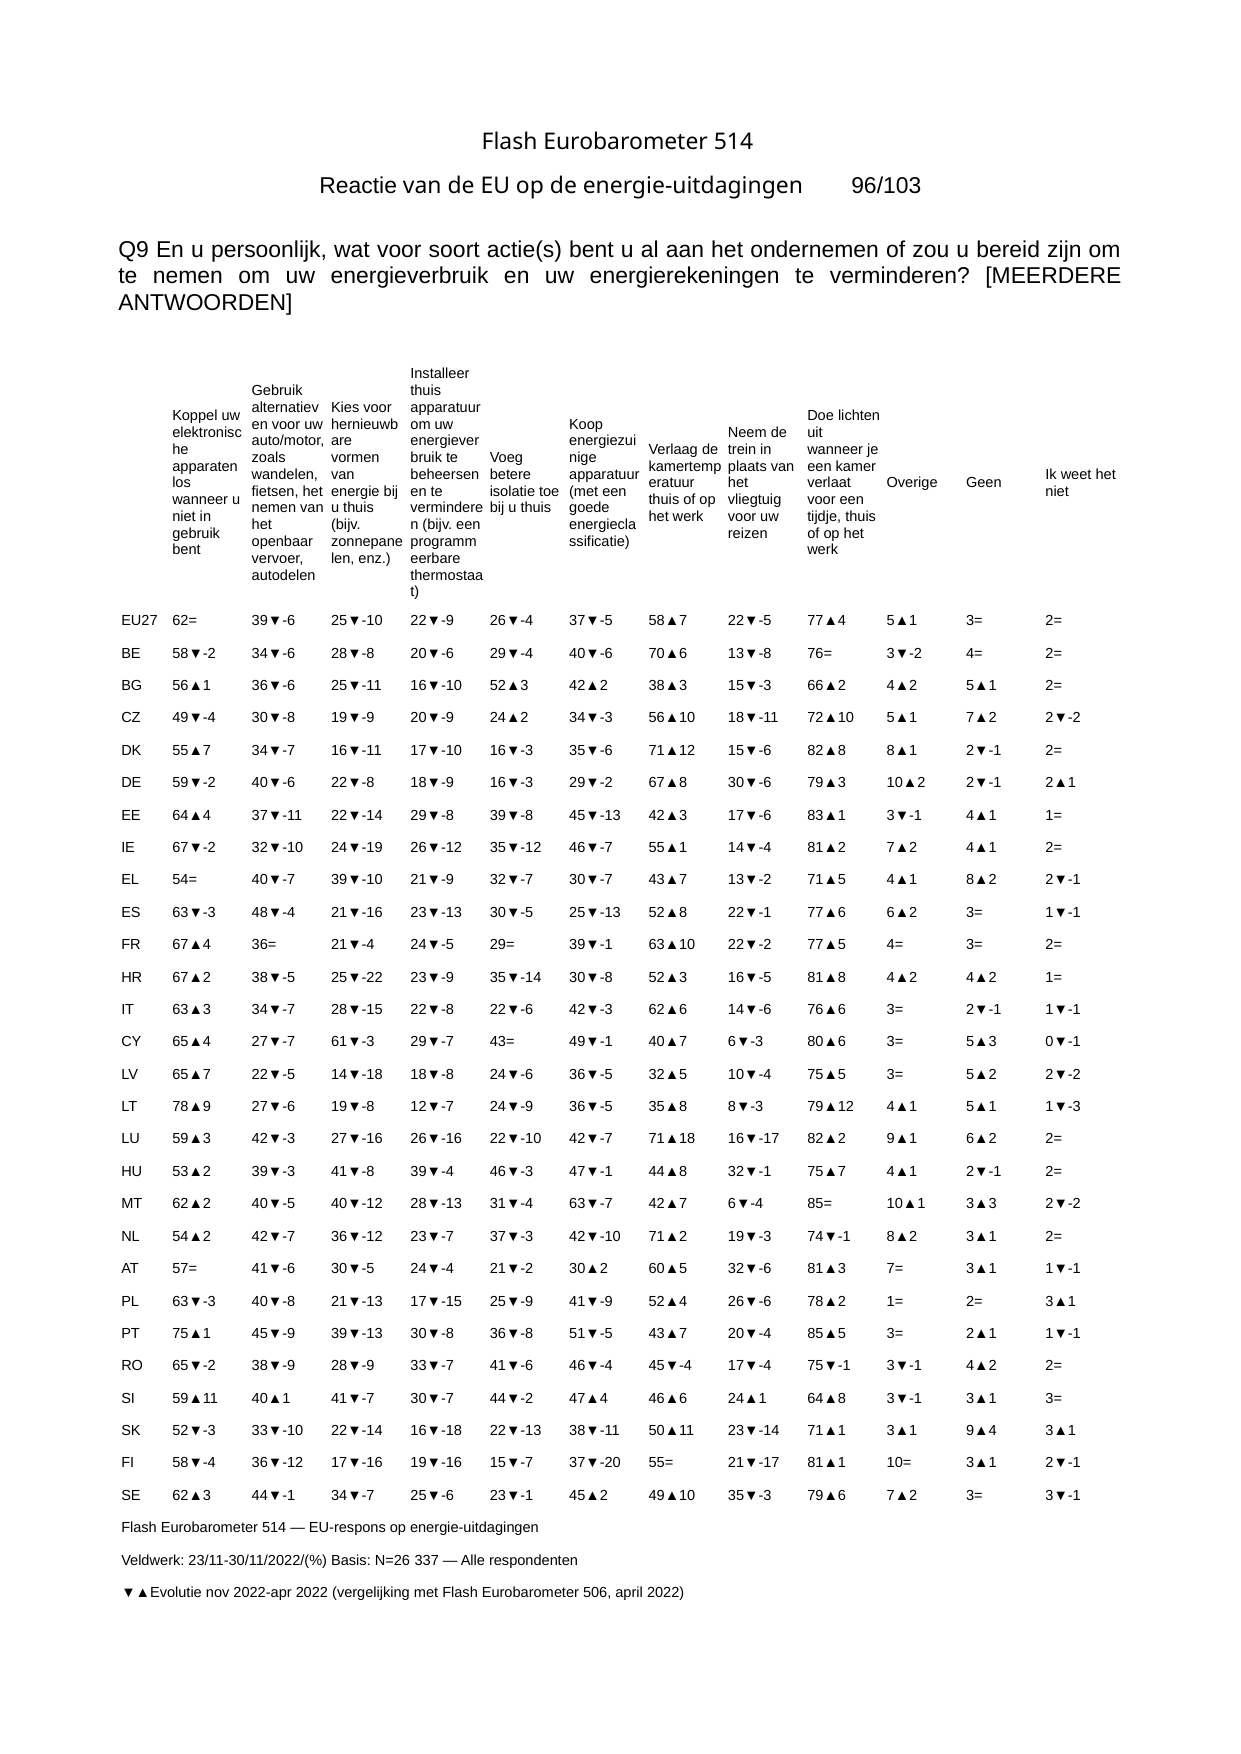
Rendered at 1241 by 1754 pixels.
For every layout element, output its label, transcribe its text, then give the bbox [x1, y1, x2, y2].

table_cell AT [118, 1252, 169, 1284]
table_cell 66▲2 [804, 669, 883, 701]
table_cell 15▼-3 [725, 669, 804, 701]
table_cell 3▲1 [884, 1414, 963, 1446]
table_cell 67▲2 [169, 960, 248, 993]
table_cell 19▼-9 [328, 701, 407, 734]
table_cell 79▲3 [804, 766, 883, 798]
table_cell 23▼-13 [407, 896, 487, 928]
table_cell 49▼-1 [566, 1025, 645, 1058]
table_cell 29▼-8 [407, 799, 487, 831]
table_cell 22▼-8 [328, 766, 407, 798]
text Q9 En u persoonlijk, wat voor soort actie(s) bent u al aan het ondernemen of zou u bereid zijn om te nemen om uw energieverbruik en uw energierekeningen te verminderen? [MEERDERE ANTWOORDEN] [118, 236, 1122, 315]
table_cell CZ [118, 701, 169, 734]
table_cell 19▼-16 [407, 1446, 487, 1479]
table_cell 3▼-1 [884, 1382, 963, 1414]
table_cell 7▲2 [884, 831, 963, 863]
table_cell 4▲2 [884, 960, 963, 993]
table_cell 25▼-9 [487, 1284, 566, 1317]
table_cell 81▲2 [804, 831, 883, 863]
table_cell 63▼-3 [169, 896, 248, 928]
table_cell 2= [1042, 831, 1122, 863]
table_cell 3▼-1 [1042, 1479, 1122, 1511]
table_cell 29▼-2 [566, 766, 645, 798]
table_cell 79▲12 [804, 1090, 883, 1122]
table_cell 30▼-5 [328, 1252, 407, 1284]
table_cell 42▼-10 [566, 1220, 645, 1252]
table_cell 3▼-1 [884, 1349, 963, 1382]
table_cell 30▼-7 [407, 1382, 487, 1414]
table_cell 45▲2 [566, 1479, 645, 1511]
table_cell 23▼-9 [407, 960, 487, 993]
table_cell 22▼-6 [487, 993, 566, 1025]
table_cell 63▼-7 [566, 1187, 645, 1219]
table_cell Veldwerk: 23/11-30/11/2022/(%) Basis: N=26 337 — Alle respondenten [118, 1544, 1122, 1576]
table_cell 32▼-7 [487, 863, 566, 896]
table_cell 4▲2 [884, 669, 963, 701]
table_cell 2▼-2 [1042, 1058, 1122, 1090]
table_cell 8▲1 [884, 734, 963, 766]
table_cell 52▲3 [487, 669, 566, 701]
table_cell NL [118, 1220, 169, 1252]
table_cell 36▼-5 [566, 1058, 645, 1090]
table_cell 15▼-6 [725, 734, 804, 766]
table_cell 30▲2 [566, 1252, 645, 1284]
table_cell 1= [884, 1284, 963, 1317]
table_cell 1▼-3 [1042, 1090, 1122, 1122]
table_cell 52▼-3 [169, 1414, 248, 1446]
table_cell 6▼-4 [725, 1187, 804, 1219]
table_cell 24▼-9 [487, 1090, 566, 1122]
table_cell 28▼-15 [328, 993, 407, 1025]
table_cell 49▲10 [645, 1479, 725, 1511]
table_cell 62▲6 [645, 993, 725, 1025]
table_cell 39▼-13 [328, 1317, 407, 1349]
table_cell 2= [1042, 734, 1122, 766]
table_cell 41▼-8 [328, 1155, 407, 1187]
table_cell 3= [884, 1317, 963, 1349]
table_cell 77▲5 [804, 928, 883, 960]
table_cell 25▼-10 [328, 604, 407, 636]
table_cell 39▼-1 [566, 928, 645, 960]
table_cell 29▼-7 [407, 1025, 487, 1058]
table_cell 42▲2 [566, 669, 645, 701]
table_cell 58▼-2 [169, 636, 248, 669]
table_cell 59▲11 [169, 1382, 248, 1414]
table_header Doe lichten uit wanneer je een kamer verlaat voor een tijdje, thuis of op het werk [804, 361, 883, 604]
table_cell 75▲5 [804, 1058, 883, 1090]
table_cell 4= [884, 928, 963, 960]
table_cell 3▲1 [963, 1382, 1042, 1414]
table_cell 10▲2 [884, 766, 963, 798]
table_cell ES [118, 896, 169, 928]
table_cell 34▼-6 [249, 636, 328, 669]
table_cell 3▼-2 [884, 636, 963, 669]
table_cell EU27 [118, 604, 169, 636]
table_cell 46▼-7 [566, 831, 645, 863]
table_cell 64▲8 [804, 1382, 883, 1414]
table_cell 40▼-7 [249, 863, 328, 896]
table_cell 85= [804, 1187, 883, 1219]
table_cell 56▲10 [645, 701, 725, 734]
table_cell 37▼-20 [566, 1446, 645, 1479]
table_cell 3▲3 [963, 1187, 1042, 1219]
table_cell 41▼-7 [328, 1382, 407, 1414]
table_cell 2▼-1 [963, 993, 1042, 1025]
table_cell 36▼-5 [566, 1090, 645, 1122]
table_cell 3= [963, 896, 1042, 928]
table_cell 15▼-7 [487, 1446, 566, 1479]
table_cell 32▼-6 [725, 1252, 804, 1284]
table_cell 65▲4 [169, 1025, 248, 1058]
table_cell 26▼-4 [487, 604, 566, 636]
table_cell 2▼-2 [1042, 1187, 1122, 1219]
table_cell 5▲1 [884, 604, 963, 636]
table_cell 20▼-4 [725, 1317, 804, 1349]
table_header Neem de trein in plaats van het vliegtuig voor uw reizen [725, 361, 804, 604]
table_cell 43= [487, 1025, 566, 1058]
table_cell 35▼-12 [487, 831, 566, 863]
table_cell 59▼-2 [169, 766, 248, 798]
table_cell 22▼-1 [725, 896, 804, 928]
table_cell 30▼-7 [566, 863, 645, 896]
table_cell 17▼-10 [407, 734, 487, 766]
table_cell 16▼-10 [407, 669, 487, 701]
table_cell 2= [1042, 1123, 1122, 1155]
table_cell 75▲7 [804, 1155, 883, 1187]
table_cell 71▲12 [645, 734, 725, 766]
table_cell 41▼-6 [487, 1349, 566, 1382]
table_cell 13▼-8 [725, 636, 804, 669]
table_cell 26▼-6 [725, 1284, 804, 1317]
table_cell Flash Eurobarometer 514 — EU-respons op energie-uitdagingen [118, 1511, 1122, 1543]
table_cell 28▼-8 [328, 636, 407, 669]
table_header Koop energiezuinige apparatuur (met een goede energieclassificatie) [566, 361, 645, 604]
table_cell SK [118, 1414, 169, 1446]
table_cell 65▲7 [169, 1058, 248, 1090]
table_cell 60▲5 [645, 1252, 725, 1284]
table_cell 21▼-16 [328, 896, 407, 928]
table_cell 29= [487, 928, 566, 960]
table_cell 55▲1 [645, 831, 725, 863]
table_cell 4▲2 [963, 960, 1042, 993]
table_cell 62▲2 [169, 1187, 248, 1219]
table_cell 45▼-13 [566, 799, 645, 831]
table_cell 5▲2 [963, 1058, 1042, 1090]
table_cell 16▼-18 [407, 1414, 487, 1446]
table_cell 53▲2 [169, 1155, 248, 1187]
table_cell 54= [169, 863, 248, 896]
table_cell 42▼-3 [249, 1123, 328, 1155]
table_cell 12▼-7 [407, 1090, 487, 1122]
table_cell 40▼-8 [249, 1284, 328, 1317]
table_cell 2= [1042, 604, 1122, 636]
table_cell 6▲2 [963, 1123, 1042, 1155]
table_cell 41▼-9 [566, 1284, 645, 1317]
table_cell 23▼-1 [487, 1479, 566, 1511]
table_cell 25▼-22 [328, 960, 407, 993]
table_cell 38▼-5 [249, 960, 328, 993]
table_cell 2▼-1 [963, 766, 1042, 798]
table_cell 39▼-4 [407, 1155, 487, 1187]
table_cell 38▲3 [645, 669, 725, 701]
table_cell 23▼-14 [725, 1414, 804, 1446]
table_cell 4▲1 [884, 1155, 963, 1187]
table_cell 22▼-10 [487, 1123, 566, 1155]
table_cell 5▲1 [963, 1090, 1042, 1122]
table_cell 21▼-13 [328, 1284, 407, 1317]
table_cell LU [118, 1123, 169, 1155]
table_cell 2= [1042, 1349, 1122, 1382]
table_cell 81▲3 [804, 1252, 883, 1284]
table_cell 17▼-6 [725, 799, 804, 831]
table_cell 55= [645, 1446, 725, 1479]
table_header Kies voor hernieuwbare vormen van energie bij u thuis (bijv. zonnepanelen, enz.) [328, 361, 407, 604]
table_cell 8▼-3 [725, 1090, 804, 1122]
table_cell 5▲1 [884, 701, 963, 734]
table_cell 81▲8 [804, 960, 883, 993]
table_cell 10= [884, 1446, 963, 1479]
table_cell 7▲2 [963, 701, 1042, 734]
table_cell 35▼-3 [725, 1479, 804, 1511]
table_cell 30▼-6 [725, 766, 804, 798]
table_cell 82▲2 [804, 1123, 883, 1155]
table_cell 4▲1 [884, 863, 963, 896]
table_cell 4▲1 [963, 831, 1042, 863]
table_cell PT [118, 1317, 169, 1349]
table_cell 47▲4 [566, 1382, 645, 1414]
table_cell 30▼-8 [249, 701, 328, 734]
table_cell 31▼-4 [487, 1187, 566, 1219]
table_cell 40▼-5 [249, 1187, 328, 1219]
table_cell 71▲5 [804, 863, 883, 896]
table_cell 24▼-19 [328, 831, 407, 863]
table_cell SI [118, 1382, 169, 1414]
table_cell 17▼-15 [407, 1284, 487, 1317]
table_cell 18▼-9 [407, 766, 487, 798]
table_cell 21▼-17 [725, 1446, 804, 1479]
table_cell 2= [1042, 1155, 1122, 1187]
table_cell 52▲3 [645, 960, 725, 993]
table_cell 28▼-13 [407, 1187, 487, 1219]
table_cell RO [118, 1349, 169, 1382]
table_cell 55▲7 [169, 734, 248, 766]
table_cell 17▼-4 [725, 1349, 804, 1382]
table_cell 18▼-11 [725, 701, 804, 734]
table_cell 16▼-3 [487, 766, 566, 798]
table_cell 40▼-6 [249, 766, 328, 798]
table_cell 85▲5 [804, 1317, 883, 1349]
table_cell 24▼-4 [407, 1252, 487, 1284]
table_cell 76= [804, 636, 883, 669]
table_cell 40▼-12 [328, 1187, 407, 1219]
table_cell 21▼-9 [407, 863, 487, 896]
table_header Geen [963, 361, 1042, 604]
table_cell 1▼-1 [1042, 1317, 1122, 1349]
table_cell 21▼-2 [487, 1252, 566, 1284]
table_cell EE [118, 799, 169, 831]
table_cell 36▼-12 [328, 1220, 407, 1252]
table_cell 10▲1 [884, 1187, 963, 1219]
table_cell 32▲5 [645, 1058, 725, 1090]
table_cell 44▼-1 [249, 1479, 328, 1511]
table_cell 10▼-4 [725, 1058, 804, 1090]
table_cell 22▼-14 [328, 1414, 407, 1446]
table_cell 29▼-4 [487, 636, 566, 669]
table_cell 27▼-16 [328, 1123, 407, 1155]
table_cell 3= [884, 993, 963, 1025]
table_cell 3= [884, 1025, 963, 1058]
table_cell 72▲10 [804, 701, 883, 734]
table_header Voeg betere isolatie toe bij u thuis [487, 361, 566, 604]
table_cell 34▼-7 [328, 1479, 407, 1511]
table_cell 1= [1042, 799, 1122, 831]
table_cell 3= [963, 1479, 1042, 1511]
table_cell 24▲1 [725, 1382, 804, 1414]
table_cell BG [118, 669, 169, 701]
table_cell 3= [1042, 1382, 1122, 1414]
table_cell 16▼-11 [328, 734, 407, 766]
table_cell 24▲2 [487, 701, 566, 734]
table_cell 67▲4 [169, 928, 248, 960]
table_cell 26▼-12 [407, 831, 487, 863]
table_cell FI [118, 1446, 169, 1479]
table_cell 20▼-9 [407, 701, 487, 734]
table_cell 62▲3 [169, 1479, 248, 1511]
table_cell 63▲3 [169, 993, 248, 1025]
table_cell 42▼-7 [249, 1220, 328, 1252]
table_cell 54▲2 [169, 1220, 248, 1252]
table_cell SE [118, 1479, 169, 1511]
table_cell 1= [1042, 960, 1122, 993]
table_cell PL [118, 1284, 169, 1317]
table_cell 13▼-2 [725, 863, 804, 896]
table_cell 46▼-4 [566, 1349, 645, 1382]
table_cell 19▼-8 [328, 1090, 407, 1122]
table_cell 61▼-3 [328, 1025, 407, 1058]
table_cell 20▼-6 [407, 636, 487, 669]
table_cell 67▲8 [645, 766, 725, 798]
table_cell 9▲1 [884, 1123, 963, 1155]
table_cell 71▲2 [645, 1220, 725, 1252]
table_cell 37▼-5 [566, 604, 645, 636]
table_cell 52▲4 [645, 1284, 725, 1317]
table_cell 76▲6 [804, 993, 883, 1025]
table_cell CY [118, 1025, 169, 1058]
table_cell 30▼-8 [407, 1317, 487, 1349]
table_cell 77▲6 [804, 896, 883, 928]
table_cell 23▼-7 [407, 1220, 487, 1252]
table_cell 57= [169, 1252, 248, 1284]
table_cell 39▼-8 [487, 799, 566, 831]
table_cell 35▼-14 [487, 960, 566, 993]
table_cell 4= [963, 636, 1042, 669]
table_cell 33▼-7 [407, 1349, 487, 1382]
table_cell 1▼-1 [1042, 993, 1122, 1025]
table_cell 36▼-12 [249, 1446, 328, 1479]
table_cell 25▼-6 [407, 1479, 487, 1511]
table_cell FR [118, 928, 169, 960]
table_cell 0▼-1 [1042, 1025, 1122, 1058]
table_cell 2▼-1 [963, 1155, 1042, 1187]
table_header [118, 361, 169, 604]
table_cell 7= [884, 1252, 963, 1284]
table_cell 42▼-3 [566, 993, 645, 1025]
table_cell 3= [963, 604, 1042, 636]
table_cell 2▼-1 [963, 734, 1042, 766]
table_cell 45▼-4 [645, 1349, 725, 1382]
table_cell 34▼-7 [249, 993, 328, 1025]
table_cell 3▲1 [1042, 1284, 1122, 1317]
table_cell EL [118, 863, 169, 896]
table_cell 41▼-6 [249, 1252, 328, 1284]
table_cell ▼▲Evolutie nov 2022-apr 2022 (vergelijking met Flash Eurobarometer 506, april 2022) [118, 1576, 1122, 1608]
table_cell 58▲7 [645, 604, 725, 636]
table_header Ik weet het niet [1042, 361, 1122, 604]
table_cell 5▲3 [963, 1025, 1042, 1058]
table_cell 44▲8 [645, 1155, 725, 1187]
table_cell 16▼-17 [725, 1123, 804, 1155]
table_cell 71▲1 [804, 1414, 883, 1446]
table_cell 42▼-7 [566, 1123, 645, 1155]
table_cell 27▼-7 [249, 1025, 328, 1058]
table_cell 36▼-6 [249, 669, 328, 701]
table_cell 48▼-4 [249, 896, 328, 928]
table_cell 32▼-10 [249, 831, 328, 863]
table_cell 17▼-16 [328, 1446, 407, 1479]
table_cell 51▼-5 [566, 1317, 645, 1349]
table_cell 24▼-5 [407, 928, 487, 960]
table_cell 22▼-5 [725, 604, 804, 636]
table_cell 27▼-6 [249, 1090, 328, 1122]
table_cell 37▼-11 [249, 799, 328, 831]
table_cell 3= [963, 928, 1042, 960]
table_cell 38▼-9 [249, 1349, 328, 1382]
table_cell 22▼-5 [249, 1058, 328, 1090]
table_header Verlaag de kamertemperatuur thuis of op het werk [645, 361, 725, 604]
table_cell 9▲4 [963, 1414, 1042, 1446]
table_cell 22▼-2 [725, 928, 804, 960]
table_cell 39▼-3 [249, 1155, 328, 1187]
table_cell 2= [1042, 1220, 1122, 1252]
table_cell 40▲1 [249, 1382, 328, 1414]
table_cell 37▼-3 [487, 1220, 566, 1252]
table_cell 8▲2 [963, 863, 1042, 896]
table_cell 1▼-1 [1042, 896, 1122, 928]
table_cell 3▲1 [963, 1220, 1042, 1252]
table_cell 1▼-1 [1042, 1252, 1122, 1284]
table_cell 70▲6 [645, 636, 725, 669]
table_cell 22▼-9 [407, 604, 487, 636]
table_cell 77▲4 [804, 604, 883, 636]
table_cell 82▲8 [804, 734, 883, 766]
table_cell 5▲1 [963, 669, 1042, 701]
table_cell 16▼-5 [725, 960, 804, 993]
table_cell 25▼-11 [328, 669, 407, 701]
table_cell 62= [169, 604, 248, 636]
table_cell 40▲7 [645, 1025, 725, 1058]
table_cell 42▲3 [645, 799, 725, 831]
table_cell 67▼-2 [169, 831, 248, 863]
table_cell 30▼-8 [566, 960, 645, 993]
table_cell 2= [1042, 928, 1122, 960]
table_cell 2= [963, 1284, 1042, 1317]
table_cell 78▲9 [169, 1090, 248, 1122]
table_cell 4▲2 [963, 1349, 1042, 1382]
table_header Koppel uw elektronische apparaten los wanneer u niet in gebruik bent [169, 361, 248, 604]
table_cell 63▼-3 [169, 1284, 248, 1317]
table_header Gebruik alternatieven voor uw auto/motor, zoals wandelen, fietsen, het nemen van het openbaar vervoer, autodelen [249, 361, 328, 604]
table_cell 34▼-7 [249, 734, 328, 766]
table_cell 3▲1 [1042, 1414, 1122, 1446]
table_cell 65▼-2 [169, 1349, 248, 1382]
table_cell 35▼-6 [566, 734, 645, 766]
table_cell 75▲1 [169, 1317, 248, 1349]
table_cell LV [118, 1058, 169, 1090]
table_cell 21▼-4 [328, 928, 407, 960]
table_cell 32▼-1 [725, 1155, 804, 1187]
table_cell 36= [249, 928, 328, 960]
table_cell 3▼-1 [884, 799, 963, 831]
table_cell 43▲7 [645, 1317, 725, 1349]
table_cell 78▲2 [804, 1284, 883, 1317]
table_cell 22▼-14 [328, 799, 407, 831]
table_cell 36▼-8 [487, 1317, 566, 1349]
table_cell 39▼-10 [328, 863, 407, 896]
table_cell 25▼-13 [566, 896, 645, 928]
table_cell 59▲3 [169, 1123, 248, 1155]
table_cell 71▲18 [645, 1123, 725, 1155]
table_cell 3= [884, 1058, 963, 1090]
table_cell 3▲1 [963, 1446, 1042, 1479]
table_cell 49▼-4 [169, 701, 248, 734]
table_cell 50▲11 [645, 1414, 725, 1446]
table_cell 74▼-1 [804, 1220, 883, 1252]
table_cell 47▼-1 [566, 1155, 645, 1187]
table_cell 33▼-10 [249, 1414, 328, 1446]
table_cell 18▼-8 [407, 1058, 487, 1090]
table_cell 2▼-1 [1042, 1446, 1122, 1479]
table_cell 2= [1042, 669, 1122, 701]
table_cell 4▲1 [884, 1090, 963, 1122]
table_cell 80▲6 [804, 1025, 883, 1058]
table_cell 30▼-5 [487, 896, 566, 928]
table_cell IT [118, 993, 169, 1025]
table_cell 7▲2 [884, 1479, 963, 1511]
table_cell 22▼-13 [487, 1414, 566, 1446]
table_cell 19▼-3 [725, 1220, 804, 1252]
table_cell 64▲4 [169, 799, 248, 831]
table_cell 45▼-9 [249, 1317, 328, 1349]
table_cell 35▲8 [645, 1090, 725, 1122]
table_cell 34▼-3 [566, 701, 645, 734]
table_cell 46▲6 [645, 1382, 725, 1414]
table_cell 56▲1 [169, 669, 248, 701]
table_cell 81▲1 [804, 1446, 883, 1479]
table_cell 42▲7 [645, 1187, 725, 1219]
table_cell 58▼-4 [169, 1446, 248, 1479]
table_header Installeer thuis apparatuur om uw energieverbruik te beheersen en te verminderen (bijv. een programmeerbare thermostaat) [407, 361, 487, 604]
table_cell 40▼-6 [566, 636, 645, 669]
table_cell 24▼-6 [487, 1058, 566, 1090]
table_cell 14▼-4 [725, 831, 804, 863]
table_cell 26▼-16 [407, 1123, 487, 1155]
table_cell DK [118, 734, 169, 766]
table_cell HU [118, 1155, 169, 1187]
table_cell 4▲1 [963, 799, 1042, 831]
table_cell 46▼-3 [487, 1155, 566, 1187]
table_cell 83▲1 [804, 799, 883, 831]
table_cell 14▼-18 [328, 1058, 407, 1090]
table_cell 6▼-3 [725, 1025, 804, 1058]
table_cell IE [118, 831, 169, 863]
table_cell 2▼-2 [1042, 701, 1122, 734]
table_cell 2= [1042, 636, 1122, 669]
table_cell 38▼-11 [566, 1414, 645, 1446]
table_cell 44▼-2 [487, 1382, 566, 1414]
table_cell 43▲7 [645, 863, 725, 896]
table_cell 52▲8 [645, 896, 725, 928]
table_header Overige [884, 361, 963, 604]
table_cell 2▲1 [963, 1317, 1042, 1349]
table_cell MT [118, 1187, 169, 1219]
table_cell 79▲6 [804, 1479, 883, 1511]
table_cell DE [118, 766, 169, 798]
table_cell 2▼-1 [1042, 863, 1122, 896]
table_cell 6▲2 [884, 896, 963, 928]
table_cell 3▲1 [963, 1252, 1042, 1284]
table_cell 75▼-1 [804, 1349, 883, 1382]
table_cell 39▼-6 [249, 604, 328, 636]
table_cell 8▲2 [884, 1220, 963, 1252]
table_cell 14▼-6 [725, 993, 804, 1025]
table_cell 22▼-8 [407, 993, 487, 1025]
table_cell HR [118, 960, 169, 993]
table_cell 2▲1 [1042, 766, 1122, 798]
table_cell BE [118, 636, 169, 669]
table_cell LT [118, 1090, 169, 1122]
table_cell 16▼-3 [487, 734, 566, 766]
table_cell 63▲10 [645, 928, 725, 960]
table_cell 28▼-9 [328, 1349, 407, 1382]
